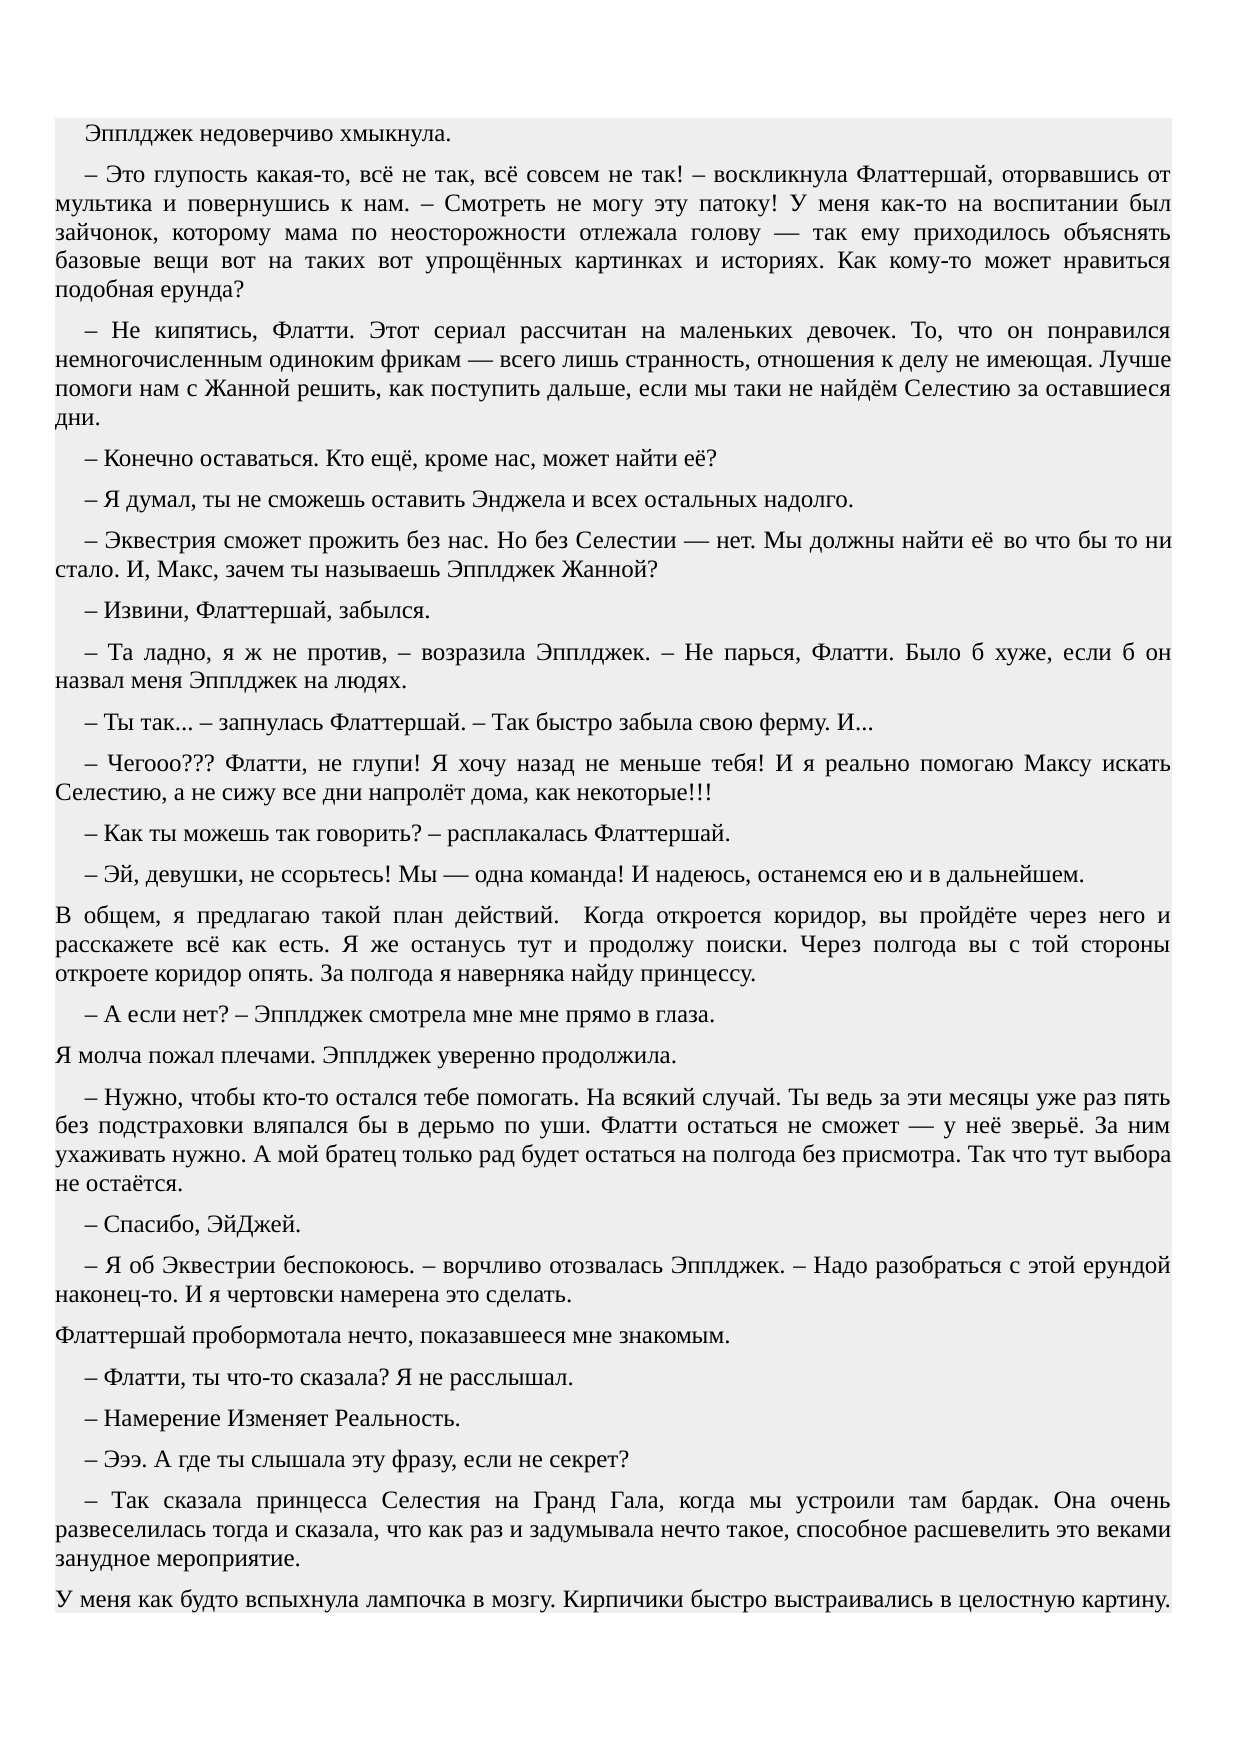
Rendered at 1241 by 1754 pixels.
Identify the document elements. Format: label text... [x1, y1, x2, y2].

text – Я об Эквестрии беспокоюсь. – ворчливо отозвалась Эпплджек. – Надо разобраться с этой ерундой наконец-то. И я чертовски намерена это сделать. [55, 1251, 1172, 1308]
text – Эквестрия сможет прожить без нас. Но без Селестии — нет. Мы должны найти её во что бы то ни стало. И, Макс, зачем ты называешь Эпплджек Жанной? [55, 526, 1172, 583]
text – Та ладно, я ж не против, – возразила Эпплджек. – Не парься, Флатти. Было б хуже, если б он назвал меня Эпплджек на людях. [55, 637, 1172, 694]
text – Так сказала принцесса Селестия на Гранд Гала, когда мы устроили там бардак. Она очень развеселилась тогда и сказала, что как раз и задумывала нечто такое, способное расшевелить это веками занудное мероприятие. [55, 1486, 1172, 1572]
text – Флатти, ты что-то сказала? Я не расслышал. [55, 1362, 1172, 1391]
text – Намерение Изменяет Реальность. [55, 1403, 1172, 1432]
text – А если нет? – Эпплджек смотрела мне мне прямо в глаза. [55, 999, 1172, 1028]
list Флаттершай пробормотала нечто, показавшееся мне знакомым. [55, 1321, 1172, 1349]
text – Это глупость какая-то, всё не так, всё совсем не так! – воскликнула Флаттершай, оторвавшись от мультика и повернушись к нам. – Смотреть не могу эту патоку! У меня как-то на воспитании был зайчонок, которому мама по неосторожности отлежала голову — так ему приходилось объяснять базовые вещи вот на таких вот упрощённых картинках и историях. Как кому-то может нравиться подобная ерунда? [55, 159, 1172, 303]
text – Не кипятись, Флатти. Этот сериал рассчитан на маленьких девочек. То, что он понравился немногочисленным одиноким фрикам — всего лишь странность, отношения к делу не имеющая. Лучше помоги нам с Жанной решить, как поступить дальше, если мы таки не найдём Селестию за оставшиеся дни. [55, 316, 1172, 431]
text – Конечно оставаться. Кто ещё, кроме нас, может найти её? [55, 443, 1172, 472]
text – Извини, Флаттершай, забылся. [55, 596, 1172, 624]
text – Эээ. А где ты слышала эту фразу, если не секрет? [55, 1444, 1172, 1473]
text – Ты так... – запнулась Флаттершай. – Так быстро забыла свою ферму. И... [55, 707, 1172, 736]
text – Как ты можешь так говорить? – расплакалась Флаттершай. [55, 818, 1172, 847]
text – Чегооо??? Флатти, не глупи! Я хочу назад не меньше тебя! И я реально помогаю Максу искать Селестию, а не сижу все дни напролёт дома, как некоторые!!! [55, 748, 1172, 806]
list Я молча пожал плечами. Эпплджек уверенно продолжила. [55, 1041, 1172, 1069]
text – Я думал, ты не сможешь оставить Энджела и всех остальных надолго. [55, 484, 1172, 513]
text Эпплджек недоверчиво хмыкнула. [55, 118, 1172, 147]
list У меня как будто вспыхнула лампочка в мозгу. Кирпичики быстро выстраивались в целостную картину. [55, 1584, 1172, 1613]
list В общем, я предлагаю такой план действий. Когда откроется коридор, вы пройдёте через него и расскажете всё как есть. Я же останусь тут и продолжу поиски. Через полгода вы с той стороны откроете коридор опять. За полгода я наверняка найду принцессу. [55, 901, 1172, 987]
text – Эй, девушки, не ссорьтесь! Мы — одна команда! И надеюсь, останемся ею и в дальнейшем. [55, 859, 1172, 888]
text – Спасибо, ЭйДжей. [55, 1209, 1172, 1238]
text – Нужно, чтобы кто-то остался тебе помогать. На всякий случай. Ты ведь за эти месяцы уже раз пять без подстраховки вляпался бы в дерьмо по уши. Флатти остаться не сможет — у неё зверьё. За ним ухаживать нужно. А мой братец только рад будет остаться на полгода без присмотра. Так что тут выбора не остаётся. [55, 1082, 1172, 1197]
